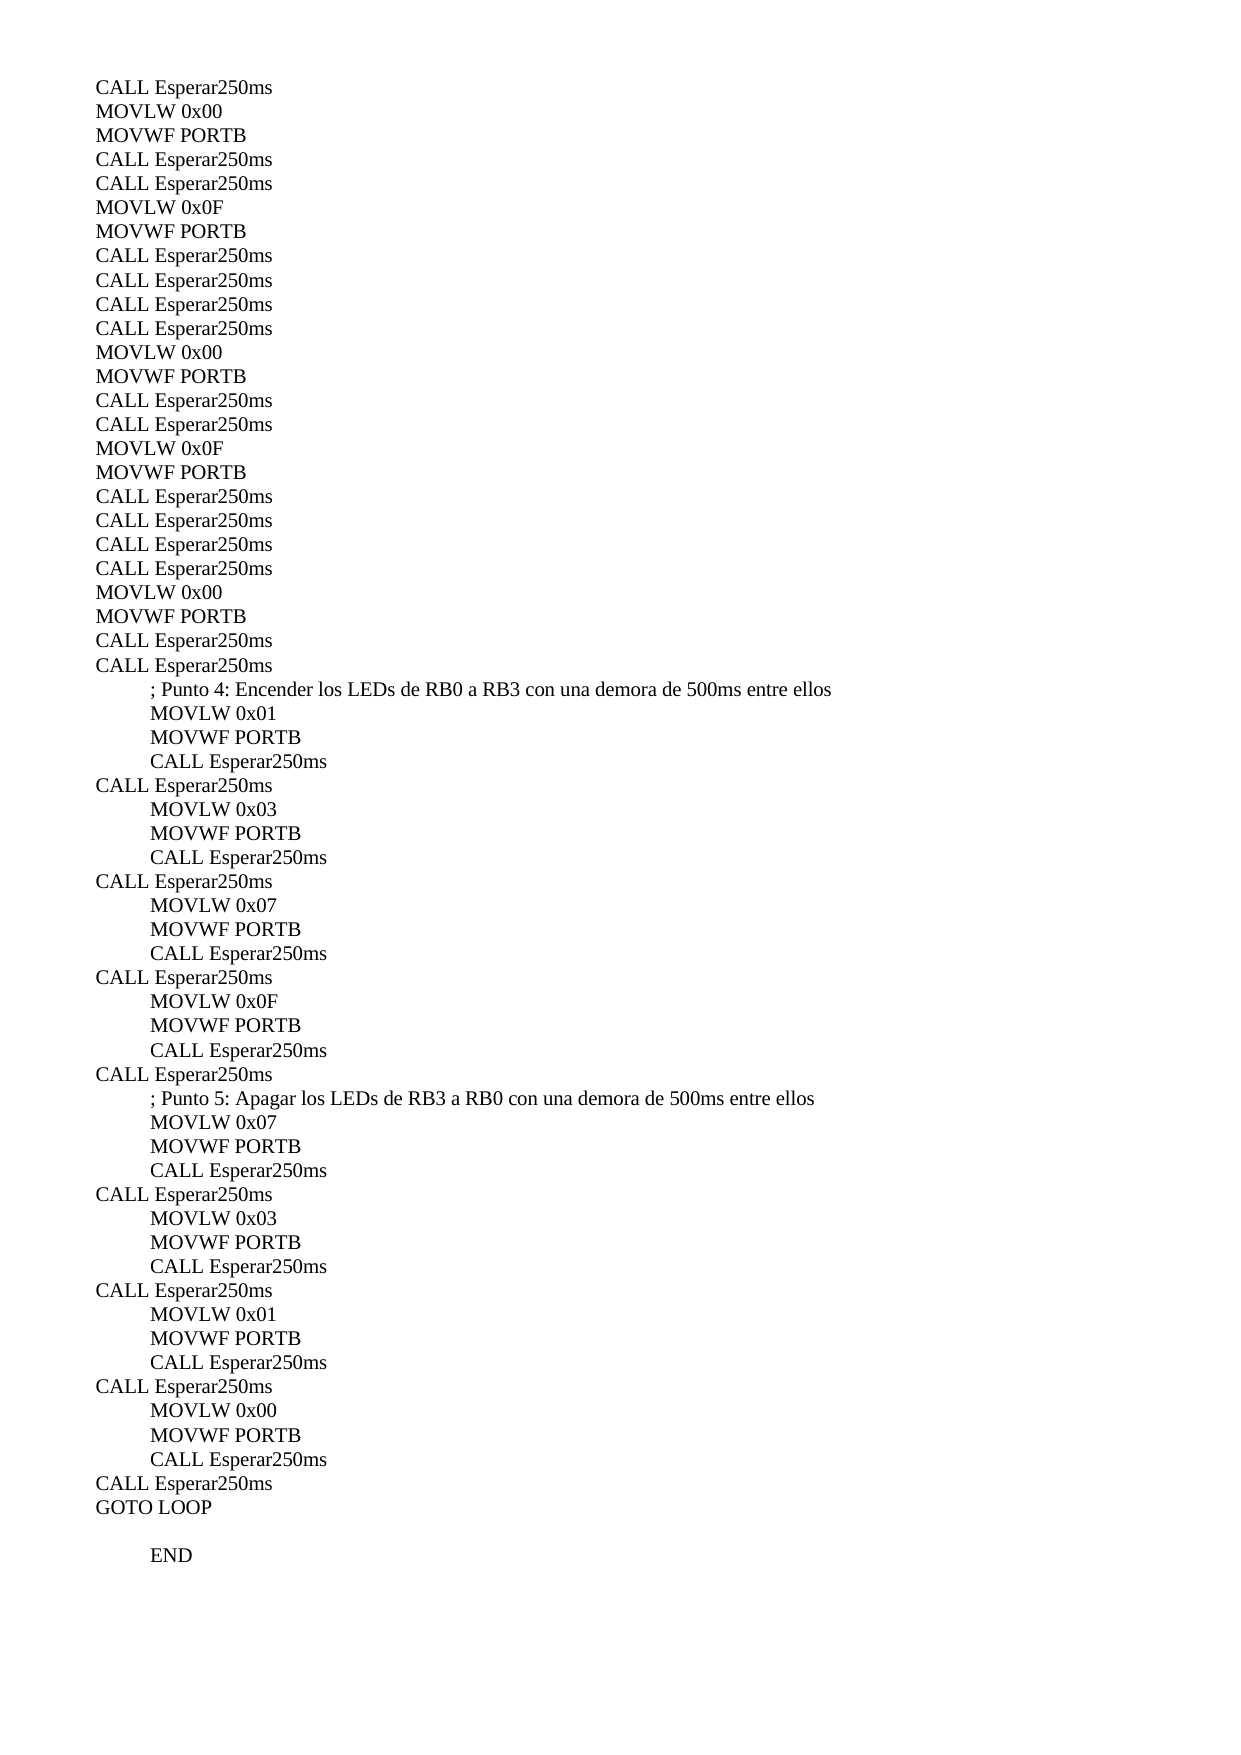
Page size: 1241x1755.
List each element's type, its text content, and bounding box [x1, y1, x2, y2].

text CALL Esperar250ms [75, 532, 1166, 556]
text MOVWF PORTB [75, 460, 1166, 484]
text MOVLW 0x0F [75, 989, 1166, 1013]
text CALL Esperar250ms [75, 1062, 1166, 1086]
text CALL Esperar250ms [75, 388, 1166, 412]
text MOVWF PORTB [75, 917, 1166, 941]
text MOVLW 0x00 [75, 580, 1166, 604]
text CALL Esperar250ms [75, 171, 1166, 195]
text MOVLW 0x07 [75, 1110, 1166, 1134]
text CALL Esperar250ms [75, 845, 1166, 869]
text MOVLW 0x03 [75, 797, 1166, 821]
text MOVLW 0x07 [75, 893, 1166, 917]
text MOVLW 0x0F [75, 195, 1166, 219]
text MOVLW 0x01 [75, 701, 1166, 725]
text CALL Esperar250ms [75, 484, 1166, 508]
text MOVLW 0x00 [75, 99, 1166, 123]
text CALL Esperar250ms [75, 412, 1166, 436]
text CALL Esperar250ms [75, 773, 1166, 797]
text ; Punto 5: Apagar los LEDs de RB3 a RB0 con una demora de 500ms entre ellos [75, 1086, 1166, 1110]
text CALL Esperar250ms [75, 243, 1166, 267]
text CALL Esperar250ms [75, 941, 1166, 965]
text MOVWF PORTB [75, 364, 1166, 388]
text GOTO LOOP [75, 1495, 1166, 1519]
text MOVLW 0x0F [75, 436, 1166, 460]
text CALL Esperar250ms [75, 1278, 1166, 1302]
text CALL Esperar250ms [75, 267, 1166, 292]
text MOVWF PORTB [75, 1326, 1166, 1350]
text MOVWF PORTB [75, 1230, 1166, 1254]
text CALL Esperar250ms [75, 292, 1166, 316]
text MOVLW 0x00 [75, 1398, 1166, 1422]
text ; Punto 4: Encender los LEDs de RB0 a RB3 con una demora de 500ms entre ellos [75, 677, 1166, 701]
text MOVLW 0x01 [75, 1302, 1166, 1326]
text MOVWF PORTB [75, 1134, 1166, 1158]
text CALL Esperar250ms [75, 628, 1166, 652]
text CALL Esperar250ms [75, 1037, 1166, 1062]
text END [75, 1543, 1166, 1567]
text CALL Esperar250ms [75, 75, 1166, 99]
text CALL Esperar250ms [75, 652, 1166, 677]
text CALL Esperar250ms [75, 508, 1166, 532]
text CALL Esperar250ms [75, 1158, 1166, 1182]
text CALL Esperar250ms [75, 749, 1166, 773]
text CALL Esperar250ms [75, 965, 1166, 989]
text MOVWF PORTB [75, 725, 1166, 749]
text CALL Esperar250ms [75, 1447, 1166, 1471]
text MOVWF PORTB [75, 1422, 1166, 1447]
text CALL Esperar250ms [75, 1374, 1166, 1398]
text CALL Esperar250ms [75, 147, 1166, 171]
text MOVWF PORTB [75, 604, 1166, 628]
text CALL Esperar250ms [75, 556, 1166, 580]
text MOVWF PORTB [75, 123, 1166, 147]
text MOVWF PORTB [75, 821, 1166, 845]
text MOVWF PORTB [75, 1013, 1166, 1037]
text MOVLW 0x00 [75, 340, 1166, 364]
text CALL Esperar250ms [75, 1182, 1166, 1206]
text CALL Esperar250ms [75, 1254, 1166, 1278]
text CALL Esperar250ms [75, 1471, 1166, 1495]
text CALL Esperar250ms [75, 1350, 1166, 1374]
text MOVLW 0x03 [75, 1206, 1166, 1230]
text CALL Esperar250ms [75, 316, 1166, 340]
text MOVWF PORTB [75, 219, 1166, 243]
text CALL Esperar250ms [75, 869, 1166, 893]
